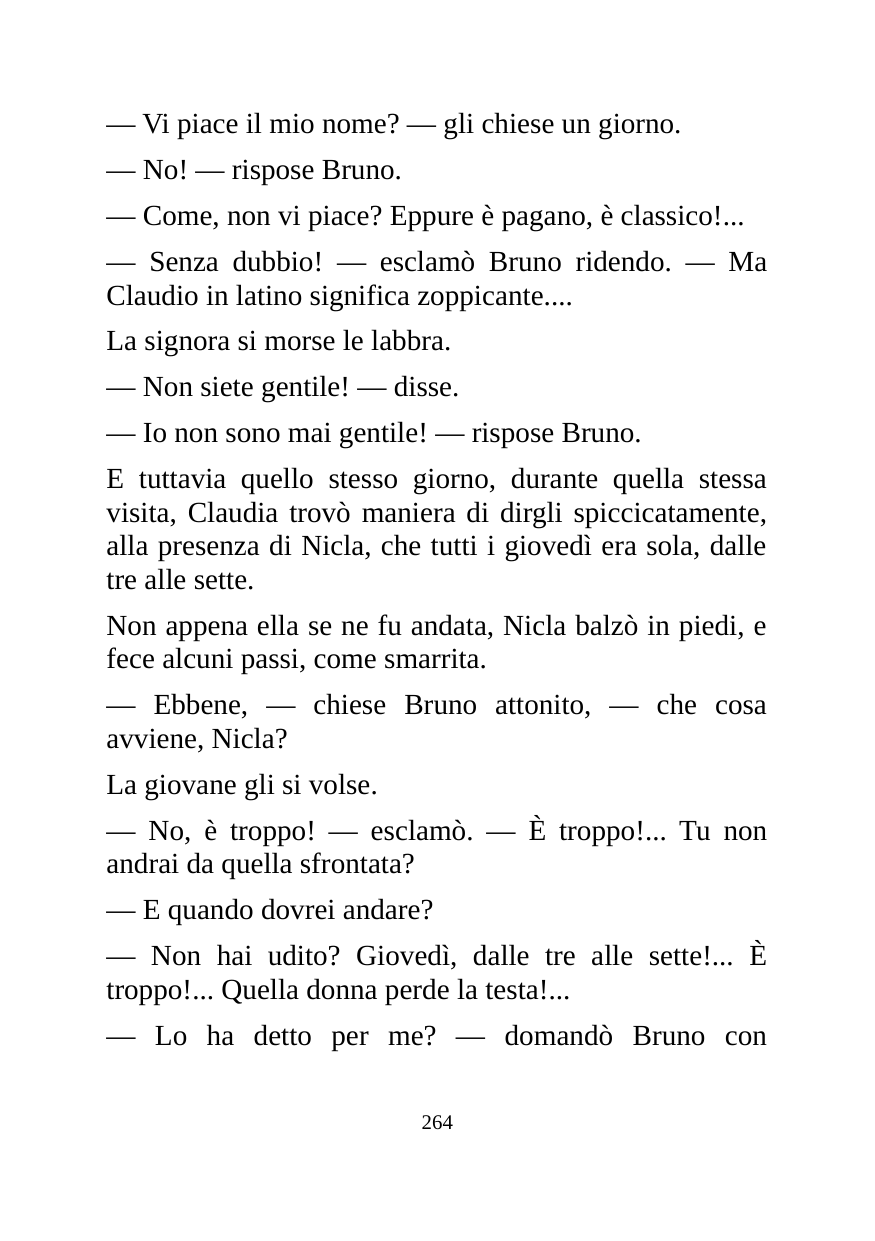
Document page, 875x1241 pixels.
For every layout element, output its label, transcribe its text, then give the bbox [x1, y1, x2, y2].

text Non appena ella se ne fu andata, Nicla balzò in piedi, e fece alcuni passi, come smarrita. [106, 608, 768, 675]
text — Vi piace il mio nome? — gli chiese un giorno. [106, 106, 768, 140]
text — Senza dubbio! — esclamò Bruno ridendo. — Ma Claudio in latino significa zoppicante.... [106, 244, 768, 311]
text — Lo ha detto per me? — domandò Bruno con [106, 1018, 768, 1051]
text — Ebbene, — chiese Bruno attonito, — che cosa avviene, Nicla? [106, 687, 768, 754]
text — E quando dovrei andare? [106, 892, 768, 926]
text La giovane gli si volse. [106, 767, 768, 800]
text — Non siete gentile! — disse. [106, 369, 768, 403]
text — Non hai udito? Giovedì, dalle tre alle sette!... È troppo!... Quella donna perde la testa!... [106, 938, 768, 1005]
text La signora si morse le labbra. [106, 323, 768, 357]
text — No, è troppo! — esclamò. — È troppo!... Tu non andrai da quella sfrontata? [106, 813, 768, 880]
text — Io non sono mai gentile! — rispose Bruno. [106, 415, 768, 449]
text E tuttavia quello stesso giorno, durante quella stessa visita, Claudia trovò maniera di dirgli spiccicatamente, alla presenza di Nicla, che tutti i giovedì era sola, dalle tre alle sette. [106, 461, 768, 596]
text — Come, non vi piace? Eppure è pagano, è classico!... [106, 198, 768, 232]
text — No! — rispose Bruno. [106, 152, 768, 186]
